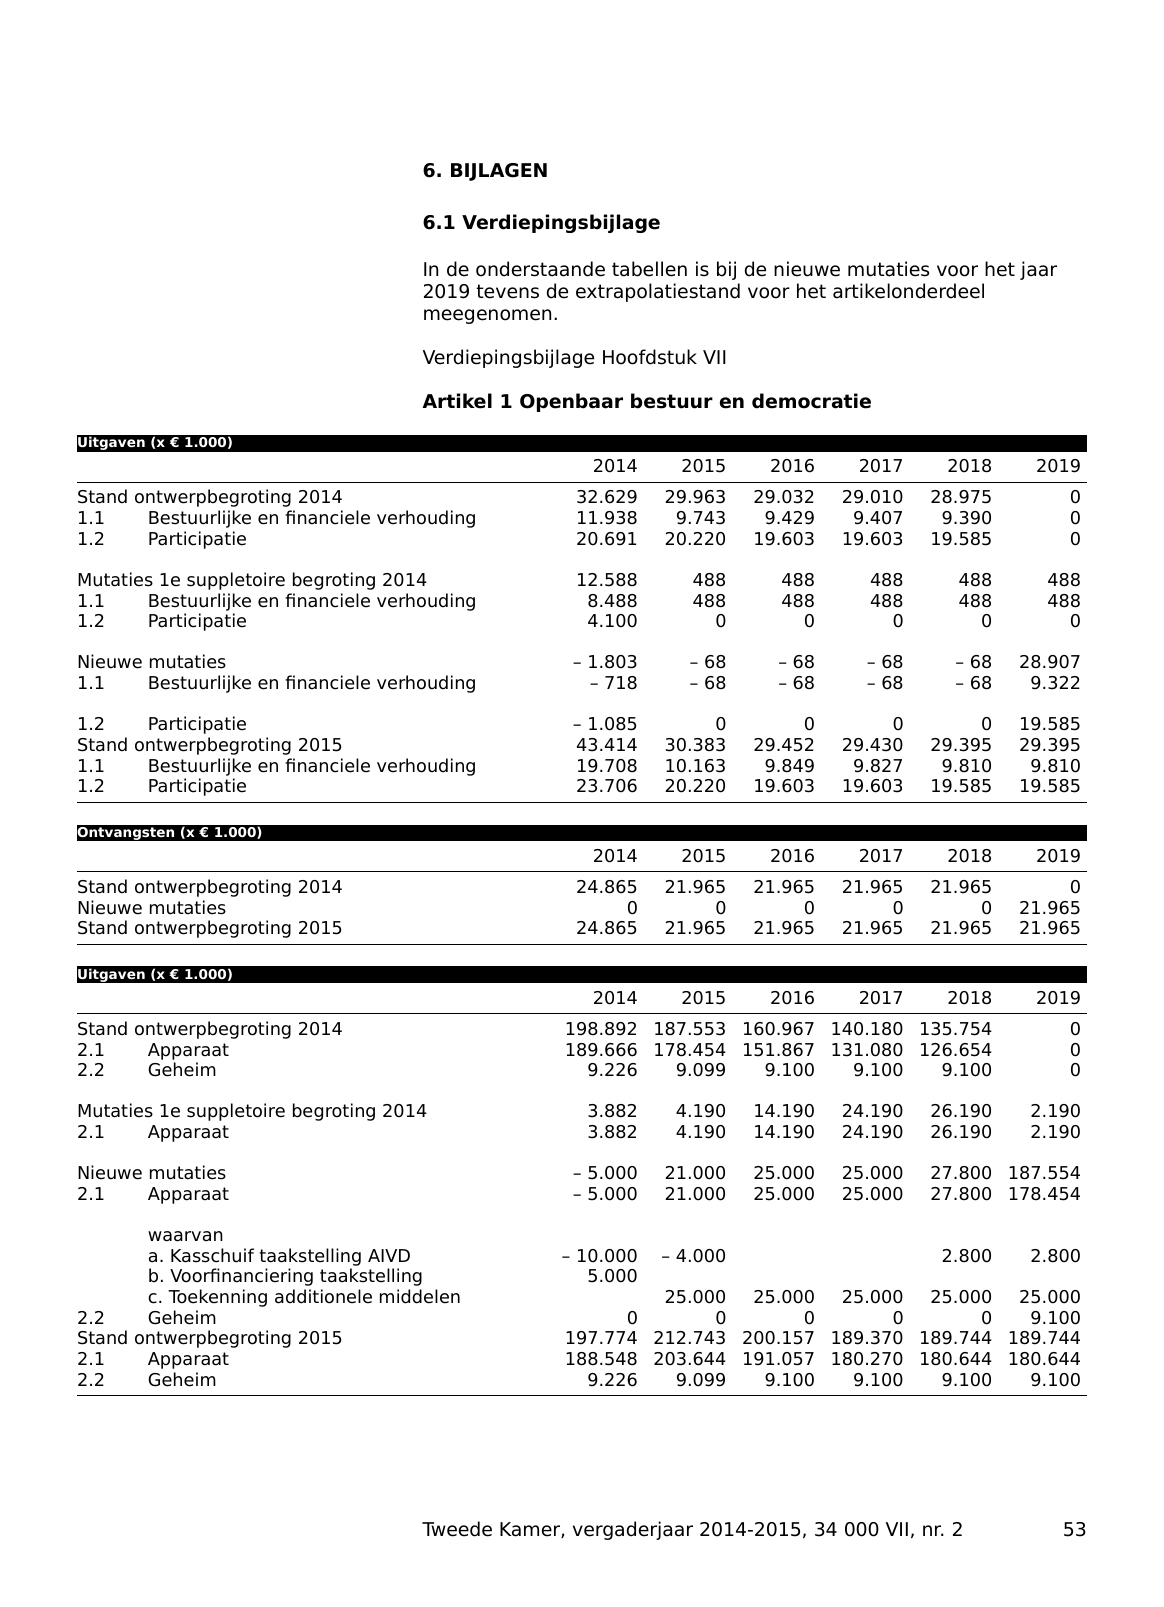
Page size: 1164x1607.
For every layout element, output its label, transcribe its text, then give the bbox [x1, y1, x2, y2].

table_cell a. Kasschuif taakstelling AIVD [142, 1246, 555, 1266]
table_cell [644, 1266, 732, 1287]
table_cell [77, 694, 142, 714]
table_cell 9.100 [732, 1370, 821, 1395]
table_cell 488 [732, 591, 821, 611]
table_cell 0 [998, 1040, 1087, 1060]
table_cell [998, 1205, 1087, 1225]
table_cell Nieuwe mutaties [77, 653, 555, 673]
table_cell 21.965 [732, 872, 821, 898]
table_cell 1.2 [77, 714, 142, 735]
table_cell 14.190 [732, 1101, 821, 1122]
table_cell [142, 1205, 555, 1225]
table_cell [142, 452, 555, 482]
table_cell 0 [644, 611, 732, 632]
table_cell 2014 [555, 983, 644, 1013]
table_cell 25.000 [909, 1287, 998, 1308]
table_cell 19.603 [732, 529, 821, 549]
table_cell [644, 1205, 732, 1225]
table_cell 0 [998, 1014, 1087, 1039]
table_cell 21.965 [909, 872, 998, 898]
text In de onderstaande tabellen is bij de nieuwe mutaties voor het jaar 2019 tevens de extrapolatiestand voor het artikelonderdeel meegenomen. [422, 259, 1087, 325]
table_cell [555, 549, 644, 570]
table_cell [821, 1143, 909, 1163]
table_cell 24.190 [821, 1101, 909, 1122]
table_cell 2016 [732, 983, 821, 1013]
table_cell 29.430 [821, 735, 909, 756]
table_cell [142, 1081, 555, 1101]
table_cell [644, 1143, 732, 1163]
table_cell 2.190 [998, 1101, 1087, 1122]
table_cell 2017 [821, 841, 909, 871]
table_cell c. Toekenning additionele middelen [142, 1287, 555, 1308]
table_cell 488 [998, 591, 1087, 611]
table_cell [909, 1205, 998, 1225]
table_cell Stand ontwerpbegroting 2014 [77, 872, 555, 898]
table_cell 0 [998, 872, 1087, 898]
table_cell – 1.803 [555, 653, 644, 673]
text Verdiepingsbijlage Hoofdstuk VII [422, 347, 1087, 369]
table_cell 189.744 [909, 1328, 998, 1349]
table_cell [555, 632, 644, 652]
table_cell 180.644 [998, 1349, 1087, 1369]
table_cell Apparaat [142, 1122, 555, 1143]
table_cell [77, 1143, 142, 1163]
table_cell 9.100 [821, 1370, 909, 1395]
table_cell 9.429 [732, 508, 821, 529]
table_cell 189.370 [821, 1328, 909, 1349]
table_cell 488 [821, 591, 909, 611]
table_cell 29.963 [644, 483, 732, 508]
table_cell [998, 1266, 1087, 1287]
table_cell – 68 [909, 653, 998, 673]
table_cell 140.180 [821, 1014, 909, 1039]
table_cell 9.100 [821, 1060, 909, 1081]
table_cell 178.454 [644, 1040, 732, 1060]
table_cell 2017 [821, 452, 909, 482]
table_cell – 4.000 [644, 1246, 732, 1266]
table_cell 0 [732, 611, 821, 632]
table_cell Nieuwe mutaties [77, 1163, 555, 1184]
table_cell 20.220 [644, 776, 732, 802]
table_cell 24.865 [555, 918, 644, 943]
table_cell [821, 1266, 909, 1287]
table_cell [732, 632, 821, 652]
table_cell 151.867 [732, 1040, 821, 1060]
table_cell 28.975 [909, 483, 998, 508]
table_cell [909, 1225, 998, 1246]
table_cell 43.414 [555, 735, 644, 756]
table_cell 2014 [555, 841, 644, 871]
table_cell [732, 1246, 821, 1266]
table_cell 9.100 [998, 1370, 1087, 1395]
table_cell 488 [909, 591, 998, 611]
table_cell 191.057 [732, 1349, 821, 1369]
table_cell [77, 549, 142, 570]
table_cell 187.554 [998, 1163, 1087, 1184]
table_cell 2.2 [77, 1060, 142, 1081]
table_cell 2019 [998, 841, 1087, 871]
table_cell 29.395 [998, 735, 1087, 756]
table_cell 488 [909, 570, 998, 591]
table_cell [909, 1266, 998, 1287]
table_cell [821, 632, 909, 652]
table_cell 200.157 [732, 1328, 821, 1349]
table_cell 1.1 [77, 508, 142, 529]
table_cell [142, 983, 555, 1013]
table_cell 4.190 [644, 1122, 732, 1143]
table_cell – 68 [821, 673, 909, 694]
table_cell Apparaat [142, 1040, 555, 1060]
table_cell Stand ontwerpbegroting 2015 [77, 735, 555, 756]
table_cell 0 [644, 898, 732, 918]
table_cell Nieuwe mutaties [77, 898, 555, 918]
table_cell 180.644 [909, 1349, 998, 1369]
table_cell [998, 1225, 1087, 1246]
table_cell 9.849 [732, 756, 821, 776]
table_cell [821, 1225, 909, 1246]
table_cell [77, 1287, 142, 1308]
table_cell 5.000 [555, 1266, 644, 1287]
table_cell 2.800 [998, 1246, 1087, 1266]
table_cell Stand ontwerpbegroting 2015 [77, 1328, 555, 1349]
table_cell – 68 [732, 653, 821, 673]
table_cell 20.691 [555, 529, 644, 549]
table_cell 1.1 [77, 673, 142, 694]
table_cell 1.2 [77, 611, 142, 632]
table_cell 0 [998, 483, 1087, 508]
table_cell 10.163 [644, 756, 732, 776]
table_cell 2.190 [998, 1122, 1087, 1143]
table_cell 19.708 [555, 756, 644, 776]
table_cell 488 [644, 591, 732, 611]
table_cell [998, 1143, 1087, 1163]
table_cell 488 [732, 570, 821, 591]
table_cell 2015 [644, 452, 732, 482]
table_cell 2.2 [77, 1370, 142, 1395]
table_cell [998, 1081, 1087, 1101]
table_cell 0 [644, 1308, 732, 1328]
table_cell [909, 1143, 998, 1163]
table_cell 4.100 [555, 611, 644, 632]
table_cell 9.810 [998, 756, 1087, 776]
table_cell Geheim [142, 1308, 555, 1328]
table_cell 25.000 [644, 1287, 732, 1308]
table_cell [555, 694, 644, 714]
table_cell 27.800 [909, 1163, 998, 1184]
table_cell 9.100 [909, 1060, 998, 1081]
table_cell 19.603 [821, 529, 909, 549]
table_cell 9.322 [998, 673, 1087, 694]
table_cell 29.032 [732, 483, 821, 508]
table_cell Participatie [142, 776, 555, 802]
subtitle 6.1 Verdiepingsbijlage [422, 212, 1087, 234]
table_cell [998, 632, 1087, 652]
table_cell 131.080 [821, 1040, 909, 1060]
table_cell [821, 549, 909, 570]
table_cell 20.220 [644, 529, 732, 549]
table_cell Stand ontwerpbegroting 2014 [77, 1014, 555, 1039]
table_cell 2016 [732, 841, 821, 871]
table_cell [909, 694, 998, 714]
table_cell 188.548 [555, 1349, 644, 1369]
table_cell 2015 [644, 983, 732, 1013]
table_cell 30.383 [644, 735, 732, 756]
table_cell 0 [909, 898, 998, 918]
table_cell 0 [821, 1308, 909, 1328]
table_cell 19.585 [998, 714, 1087, 735]
table_cell 187.553 [644, 1014, 732, 1039]
table_cell 0 [732, 714, 821, 735]
table_cell 2019 [998, 983, 1087, 1013]
table_cell 9.226 [555, 1370, 644, 1395]
table_cell 19.585 [909, 529, 998, 549]
table_cell 2018 [909, 983, 998, 1013]
table_cell 2.800 [909, 1246, 998, 1266]
table_cell 25.000 [732, 1163, 821, 1184]
table_cell 19.603 [732, 776, 821, 802]
table_cell – 68 [821, 653, 909, 673]
table_cell Apparaat [142, 1184, 555, 1204]
table_cell 19.603 [821, 776, 909, 802]
table_cell 11.938 [555, 508, 644, 529]
table_cell 21.965 [644, 918, 732, 943]
table_cell [555, 1205, 644, 1225]
table_cell 2016 [732, 452, 821, 482]
table_cell 2014 [555, 452, 644, 482]
table_cell waarvan [142, 1225, 555, 1246]
table_cell 23.706 [555, 776, 644, 802]
table_cell – 5.000 [555, 1163, 644, 1184]
table_cell [77, 1225, 142, 1246]
table_cell 29.452 [732, 735, 821, 756]
table_cell 21.965 [644, 872, 732, 898]
table_cell 9.810 [909, 756, 998, 776]
table_cell 2.1 [77, 1122, 142, 1143]
table_cell 9.827 [821, 756, 909, 776]
table_cell Participatie [142, 529, 555, 549]
table_cell 126.654 [909, 1040, 998, 1060]
table_cell 2018 [909, 452, 998, 482]
table_cell 25.000 [732, 1184, 821, 1204]
table_cell [998, 694, 1087, 714]
table_cell [732, 1266, 821, 1287]
table_cell [644, 549, 732, 570]
table_cell 0 [821, 898, 909, 918]
table_cell 26.190 [909, 1122, 998, 1143]
table_cell [77, 983, 142, 1013]
subtitle Artikel 1 Openbaar bestuur en democratie [422, 391, 1087, 413]
table_cell 9.100 [732, 1060, 821, 1081]
table_cell 189.666 [555, 1040, 644, 1060]
table_cell Geheim [142, 1060, 555, 1081]
table_cell 9.390 [909, 508, 998, 529]
table_cell [77, 452, 142, 482]
table_cell 9.407 [821, 508, 909, 529]
table_cell 160.967 [732, 1014, 821, 1039]
table_cell 2.1 [77, 1040, 142, 1060]
table_cell 21.965 [998, 918, 1087, 943]
table_cell 2019 [998, 452, 1087, 482]
table_cell 0 [821, 714, 909, 735]
table_cell 21.965 [998, 898, 1087, 918]
table_cell 9.743 [644, 508, 732, 529]
table_cell [821, 1205, 909, 1225]
table_cell 21.965 [909, 918, 998, 943]
table_cell 135.754 [909, 1014, 998, 1039]
table_cell [644, 694, 732, 714]
subtitle 6. BIJLAGEN [422, 160, 1087, 182]
table_cell 0 [555, 898, 644, 918]
table_cell 0 [732, 898, 821, 918]
table_cell [644, 1081, 732, 1101]
table_cell 1.1 [77, 756, 142, 776]
table_cell 2015 [644, 841, 732, 871]
table_cell 2017 [821, 983, 909, 1013]
table_cell 198.892 [555, 1014, 644, 1039]
table_cell [77, 1246, 142, 1266]
table_cell 488 [821, 570, 909, 591]
table_cell Bestuurlijke en financiele verhouding [142, 673, 555, 694]
table_cell 14.190 [732, 1122, 821, 1143]
table_cell 21.000 [644, 1163, 732, 1184]
table_cell 21.000 [644, 1184, 732, 1204]
table_cell Bestuurlijke en financiele verhouding [142, 756, 555, 776]
table_cell [142, 549, 555, 570]
table_cell 9.100 [909, 1370, 998, 1395]
table_cell 1.2 [77, 529, 142, 549]
table_cell 4.190 [644, 1101, 732, 1122]
table_cell 488 [644, 570, 732, 591]
table_cell 24.190 [821, 1122, 909, 1143]
table_cell [821, 1081, 909, 1101]
table_cell – 10.000 [555, 1246, 644, 1266]
table_cell 0 [644, 714, 732, 735]
table_cell – 68 [644, 673, 732, 694]
table_cell 9.100 [998, 1308, 1087, 1328]
table_cell – 5.000 [555, 1184, 644, 1204]
table_cell [555, 1225, 644, 1246]
table_cell 26.190 [909, 1101, 998, 1122]
table_cell 9.099 [644, 1370, 732, 1395]
table_cell 0 [909, 1308, 998, 1328]
table_cell [142, 841, 555, 871]
table_cell 25.000 [821, 1184, 909, 1204]
table_cell 32.629 [555, 483, 644, 508]
table_cell [77, 1205, 142, 1225]
table_cell 24.865 [555, 872, 644, 898]
table_cell – 68 [732, 673, 821, 694]
table_cell 2018 [909, 841, 998, 871]
table_cell 2.1 [77, 1349, 142, 1369]
table_header Uitgaven (x € 1.000) [77, 435, 1087, 451]
table_cell [821, 694, 909, 714]
table_cell 25.000 [732, 1287, 821, 1308]
table_cell 0 [998, 529, 1087, 549]
table_cell [909, 632, 998, 652]
table_cell Stand ontwerpbegroting 2015 [77, 918, 555, 943]
table_cell 19.585 [998, 776, 1087, 802]
table_cell 21.965 [732, 918, 821, 943]
table_cell [732, 549, 821, 570]
table_cell 25.000 [821, 1287, 909, 1308]
table_cell 25.000 [821, 1163, 909, 1184]
table_cell – 718 [555, 673, 644, 694]
table_cell 0 [821, 611, 909, 632]
table_cell Apparaat [142, 1349, 555, 1369]
table_header Uitgaven (x € 1.000) [77, 966, 1087, 982]
table_cell 25.000 [998, 1287, 1087, 1308]
table_cell Mutaties 1e suppletoire begroting 2014 [77, 1101, 555, 1122]
table_cell 21.965 [821, 872, 909, 898]
table_cell [998, 549, 1087, 570]
table_cell [732, 1225, 821, 1246]
table_cell [77, 841, 142, 871]
table_cell 180.270 [821, 1349, 909, 1369]
table_cell 0 [998, 508, 1087, 529]
table_cell 19.585 [909, 776, 998, 802]
table_cell [909, 1081, 998, 1101]
table_cell [142, 694, 555, 714]
table_cell [909, 549, 998, 570]
table_cell [77, 1081, 142, 1101]
table_cell 21.965 [821, 918, 909, 943]
table_cell 0 [998, 611, 1087, 632]
table_cell 1.1 [77, 591, 142, 611]
table_cell 0 [909, 714, 998, 735]
table_cell [821, 1246, 909, 1266]
table_cell Mutaties 1e suppletoire begroting 2014 [77, 570, 555, 591]
table_cell 27.800 [909, 1184, 998, 1204]
table_cell [555, 1081, 644, 1101]
table_cell 1.2 [77, 776, 142, 802]
table_cell 197.774 [555, 1328, 644, 1349]
table_cell Bestuurlijke en financiele verhouding [142, 591, 555, 611]
table_cell b. Voorfinanciering taakstelling [142, 1266, 555, 1287]
table_cell [142, 632, 555, 652]
table_cell 29.395 [909, 735, 998, 756]
table_cell [732, 1205, 821, 1225]
table_cell 2.2 [77, 1308, 142, 1328]
table_cell 178.454 [998, 1184, 1087, 1204]
table_cell – 68 [644, 653, 732, 673]
table_cell 3.882 [555, 1122, 644, 1143]
table_cell 488 [998, 570, 1087, 591]
table_cell 8.488 [555, 591, 644, 611]
table_cell – 1.085 [555, 714, 644, 735]
table_cell [142, 1143, 555, 1163]
table_cell [732, 694, 821, 714]
table_cell – 68 [909, 673, 998, 694]
table_cell 2.1 [77, 1184, 142, 1204]
table_cell Participatie [142, 611, 555, 632]
table_cell 12.588 [555, 570, 644, 591]
table_cell 28.907 [998, 653, 1087, 673]
table_cell 212.743 [644, 1328, 732, 1349]
table_cell 0 [732, 1308, 821, 1328]
table_cell Geheim [142, 1370, 555, 1395]
table_cell [732, 1081, 821, 1101]
table_cell 3.882 [555, 1101, 644, 1122]
table_cell 0 [555, 1308, 644, 1328]
table_cell Bestuurlijke en financiele verhouding [142, 508, 555, 529]
table_cell 0 [909, 611, 998, 632]
table_cell [77, 632, 142, 652]
table_cell 189.744 [998, 1328, 1087, 1349]
table_cell 29.010 [821, 483, 909, 508]
table_cell 9.226 [555, 1060, 644, 1081]
table_cell Participatie [142, 714, 555, 735]
table_cell [644, 632, 732, 652]
table_cell [555, 1287, 644, 1308]
table_cell [644, 1225, 732, 1246]
table_cell Stand ontwerpbegroting 2014 [77, 483, 555, 508]
table_cell [732, 1143, 821, 1163]
table_cell 9.099 [644, 1060, 732, 1081]
table_cell [77, 1266, 142, 1287]
table_header Ontvangsten (x € 1.000) [77, 825, 1087, 840]
table_cell [555, 1143, 644, 1163]
table_cell 203.644 [644, 1349, 732, 1369]
table_cell 0 [998, 1060, 1087, 1081]
